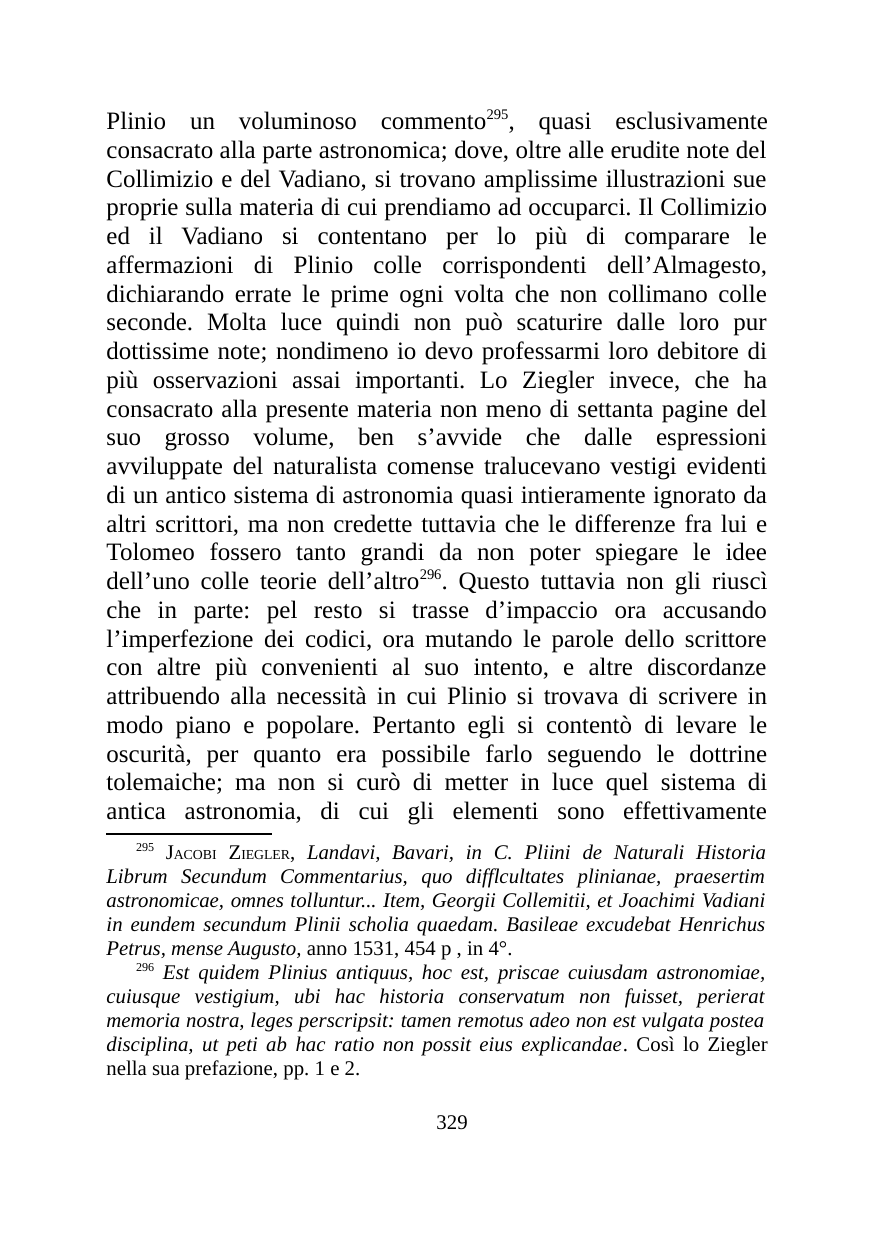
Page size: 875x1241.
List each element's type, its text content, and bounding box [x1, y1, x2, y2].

text Jacobi Ziegler, Landavi, Bavari, in C. Pliini de Naturali Historia Librum Secundum Commentarius, quo difflcultates plinianae, praesertim astronomicae, omnes tolluntur... Item, Georgii Collemitii, et Joachimi Vadiani in eundem secundum Plinii scholia quaedam. Basileae excudebat Henrichus Petrus, mense Augusto, anno 1531, 454 p , in 4°. [106, 840, 768, 960]
text Plinio un voluminoso commento, quasi esclusivamente consacrato alla parte astronomica; dove, oltre alle erudite note del Collimizio e del Vadiano, si trovano amplissime illustrazioni sue proprie sulla materia di cui prendiamo ad occuparci. Il Collimizio ed il Vadiano si contentano per lo più di comparare le affermazioni di Plinio colle corrispondenti dell’Almagesto, dichiarando errate le prime ogni volta che non collimano colle seconde. Molta luce quindi non può scaturire dalle loro pur dottissime note; nondimeno io devo professarmi loro debitore di più osservazioni assai importanti. Lo Ziegler invece, che ha consacrato alla presente materia non meno di settanta pagine del suo grosso volume, ben s’avvide che dalle espressioni avviluppate del naturalista comense tralucevano vestigi evidenti di un antico sistema di astronomia quasi intieramente ignorato da altri scrittori, ma non credette tuttavia che le differenze fra lui e Tolomeo fossero tanto grandi da non poter spiegare le idee dell’uno colle teorie dell’altro. Questo tuttavia non gli riuscì che in parte: pel resto si trasse d’impaccio ora accusando l’imperfezione dei codici, ora mutando le parole dello scrittore con altre più convenienti al suo intento, e altre discordanze attribuendo alla necessità in cui Plinio si trovava di scrivere in modo piano e popolare. Pertanto egli si contentò di levare le oscurità, per quanto era possibile farlo seguendo le dottrine tolemaiche; ma non si curò di metter in luce quel sistema di antica astronomia, di cui gli elementi sono effettivamente [106, 106, 768, 825]
text Est quidem Plinius antiquus, hoc est, priscae cuiusdam astronomiae, cuiusque vestigium, ubi hac historia conservatum non fuisset, perierat memoria nostra, leges perscripsit: tamen remotus adeo non est vulgata postea disciplina, ut peti ab hac ratio non possit eius explicandae. Così lo Ziegler nella sua prefazione, pp. 1 e 2. [106, 960, 768, 1080]
